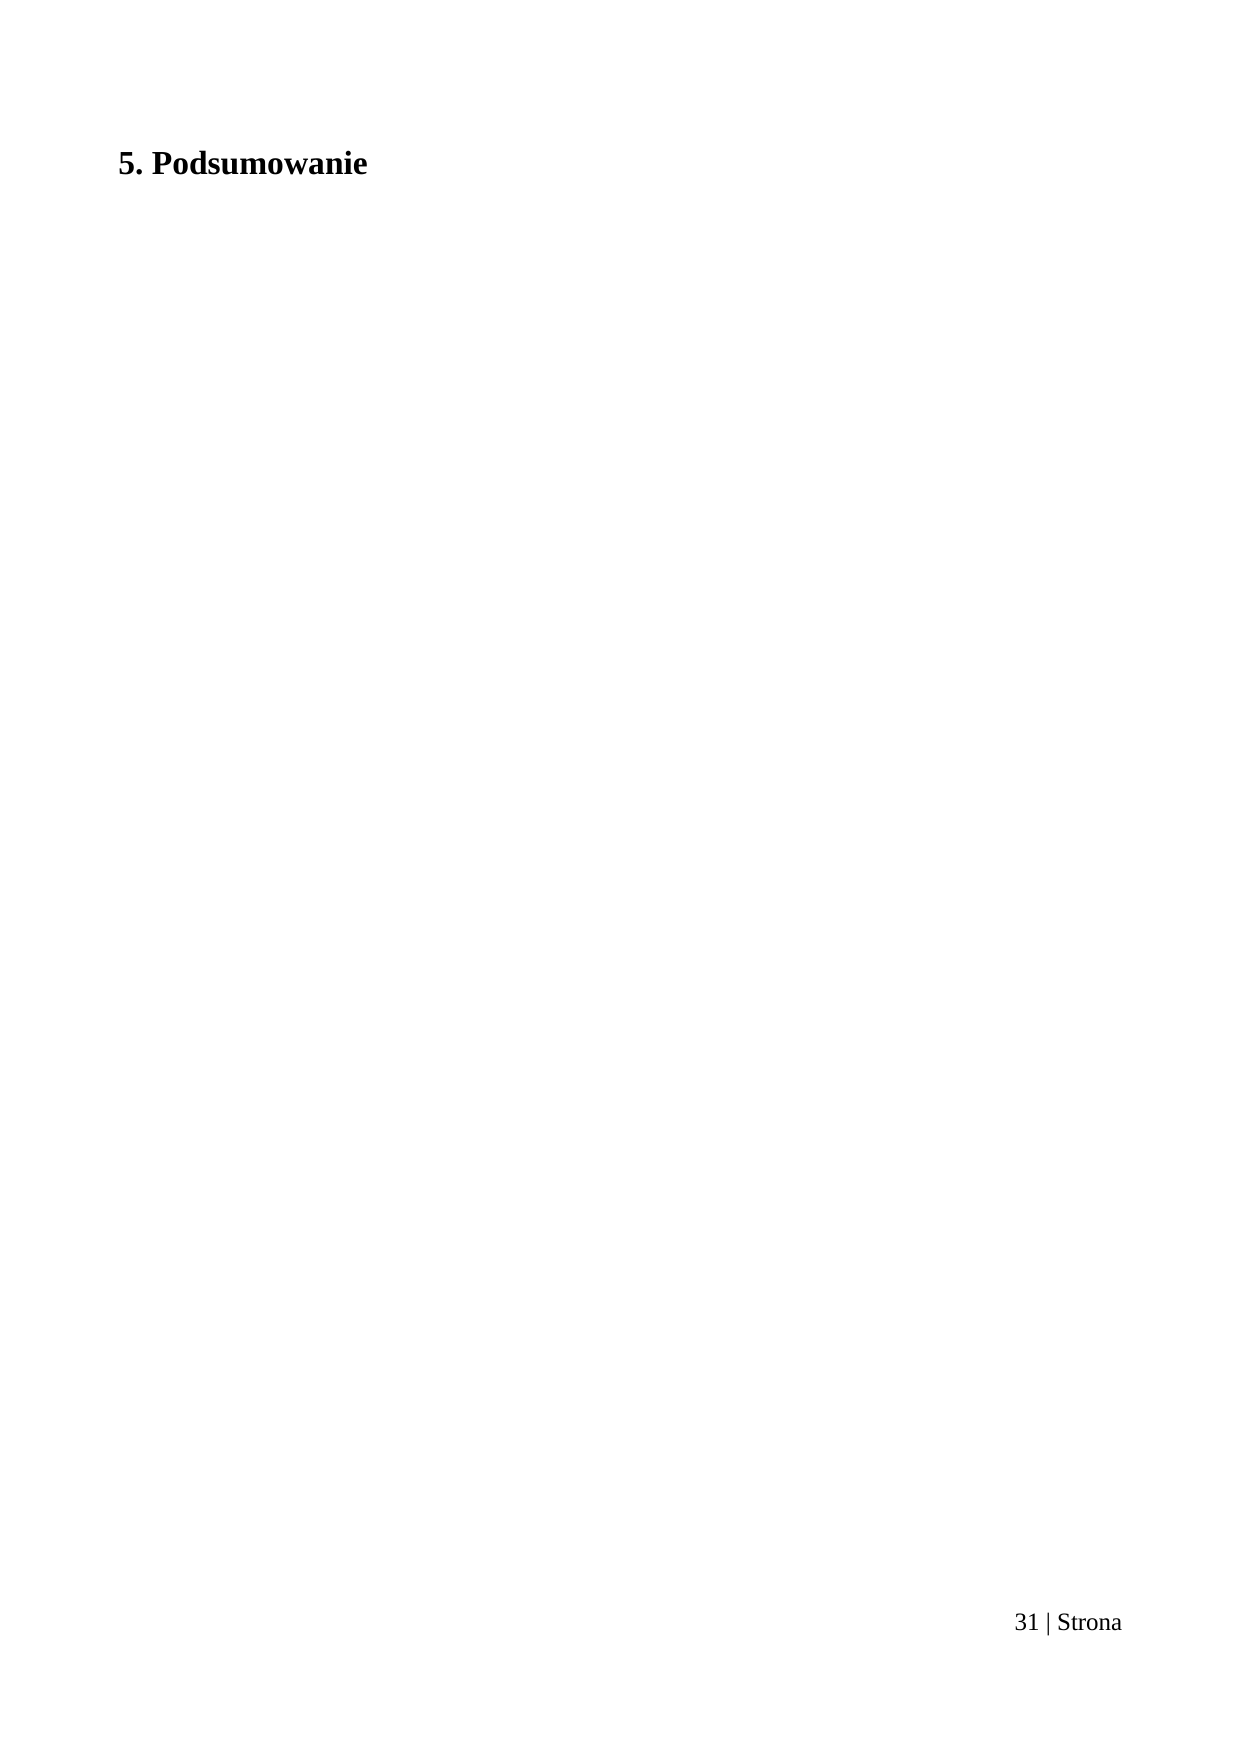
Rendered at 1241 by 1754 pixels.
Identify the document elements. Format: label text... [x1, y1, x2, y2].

subtitle 5. Podsumowanie [118, 143, 1122, 182]
